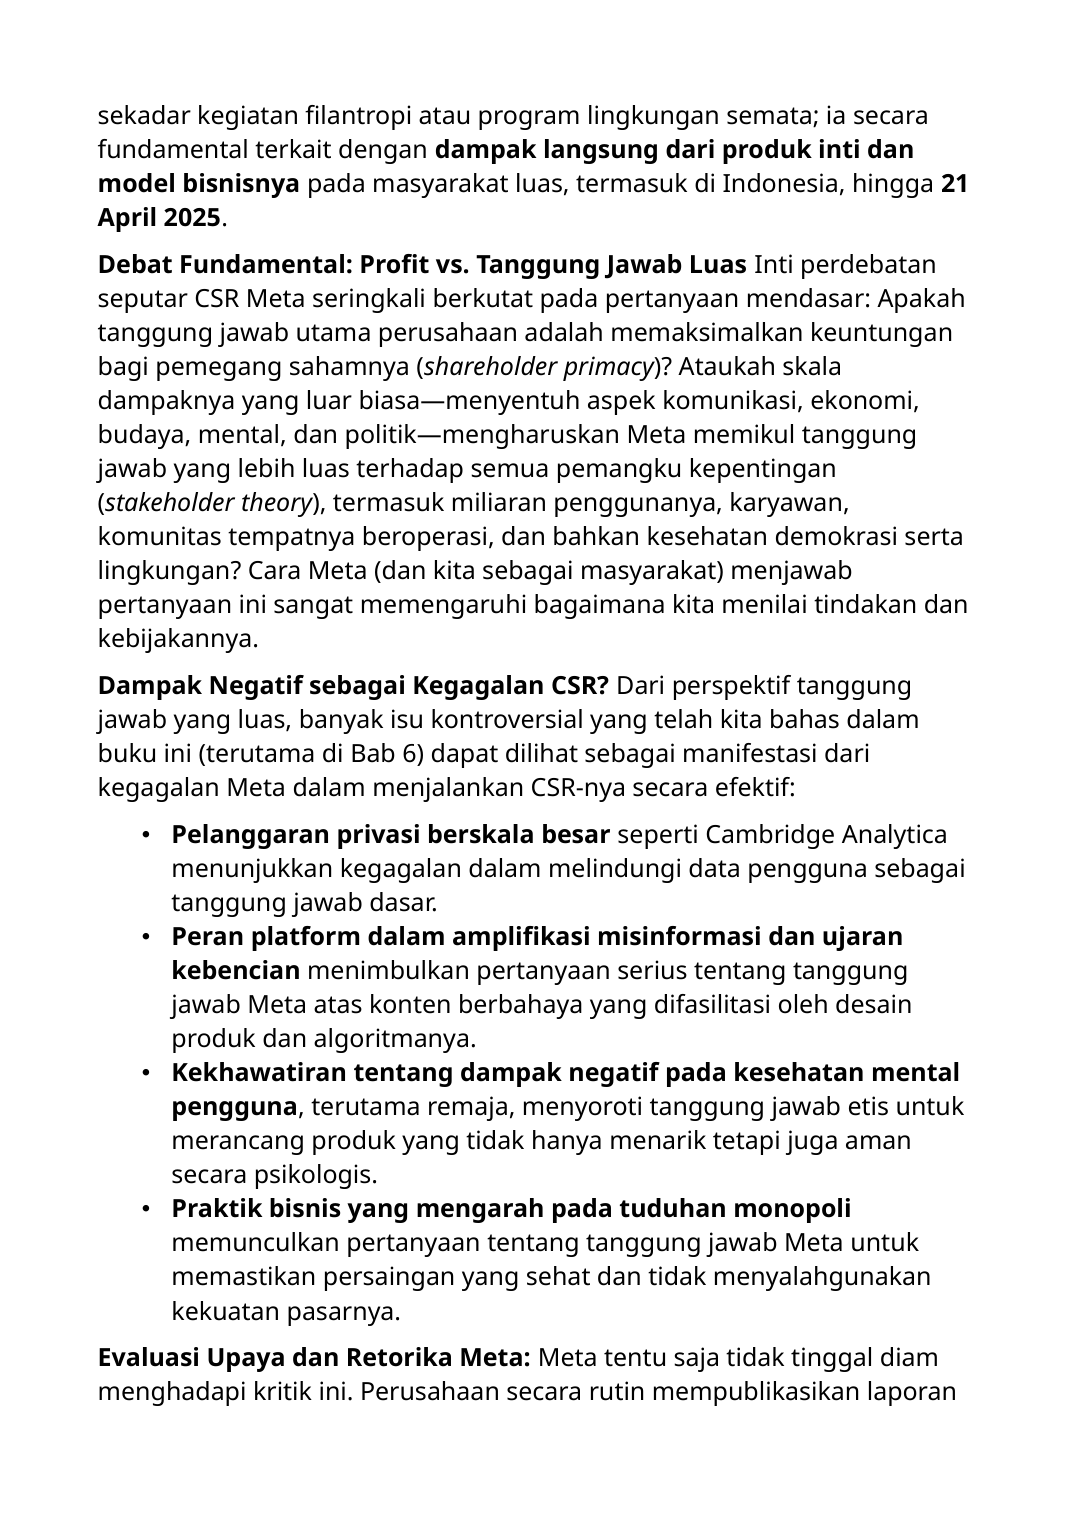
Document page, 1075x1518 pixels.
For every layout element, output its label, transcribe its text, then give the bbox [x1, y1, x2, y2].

list Pelanggaran privasi berskala besar seperti Cambridge Analytica menunjukkan kegagalan dalam melindungi data pengguna sebagai tanggung jawab dasar. [142, 816, 977, 918]
text Debat Fundamental: Profit vs. Tanggung Jawab Luas Inti perdebatan seputar CSR Meta seringkali berkutat pada pertanyaan mendasar: Apakah tanggung jawab utama perusahaan adalah memaksimalkan keuntungan bagi pemegang sahamnya (shareholder primacy)? Ataukah skala dampaknya yang luar biasa—menyentuh aspek komunikasi, ekonomi, budaya, mental, dan politik—mengharuskan Meta memikul tanggung jawab yang lebih luas terhadap semua pemangku kepentingan (stakeholder theory), termasuk miliaran penggunanya, karyawan, komunitas tempatnya beroperasi, dan bahkan kesehatan demokrasi serta lingkungan? Cara Meta (dan kita sebagai masyarakat) menjawab pertanyaan ini sangat memengaruhi bagaimana kita menilai tindakan dan kebijakannya. [97, 246, 977, 655]
text Dampak Negatif sebagai Kegagalan CSR? Dari perspektif tanggung jawab yang luas, banyak isu kontroversial yang telah kita bahas dalam buku ini (terutama di Bab 6) dapat dilihat sebagai manifestasi dari kegagalan Meta dalam menjalankan CSR-nya secara efektif: [97, 667, 977, 804]
text Evaluasi Upaya dan Retorika Meta: Meta tentu saja tidak tinggal diam menghadapi kritik ini. Perusahaan secara rutin mempublikasikan laporan [97, 1340, 977, 1408]
list Praktik bisnis yang mengarah pada tuduhan monopoli memunculkan pertanyaan tentang tanggung jawab Meta untuk memastikan persaingan yang sehat dan tidak menyalahgunakan kekuatan pasarnya. [142, 1191, 977, 1327]
list Kekhawatiran tentang dampak negatif pada kesehatan mental pengguna, terutama remaja, menyoroti tanggung jawab etis untuk merancang produk yang tidak hanya menarik tetapi juga aman secara psikologis. [142, 1055, 977, 1191]
text sekadar kegiatan filantropi atau program lingkungan semata; ia secara fundamental terkait dengan dampak langsung dari produk inti dan model bisnisnya pada masyarakat luas, termasuk di Indonesia, hingga 21 April 2025. [97, 97, 977, 234]
list Peran platform dalam amplifikasi misinformasi dan ujaran kebencian menimbulkan pertanyaan serius tentang tanggung jawab Meta atas konten berbahaya yang difasilitasi oleh desain produk dan algoritmanya. [142, 918, 977, 1055]
